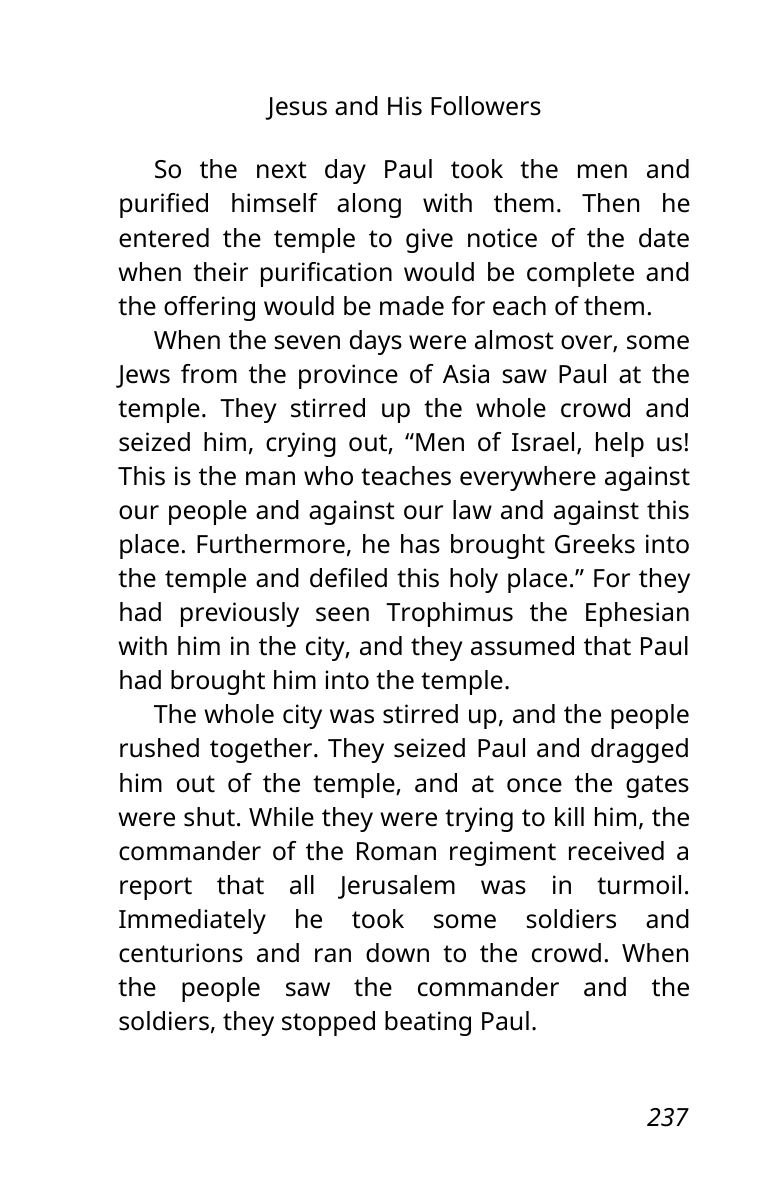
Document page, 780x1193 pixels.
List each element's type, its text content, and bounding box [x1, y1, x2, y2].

text The whole city was stirred up, and the people rushed together. They seized Paul and dragged him out of the temple, and at once the gates were shut. While they were trying to kill him, the commander of the Roman regiment received a report that all Jerusalem was in turmoil. Immediately he took some soldiers and centurions and ran down to the crowd. When the people saw the commander and the soldiers, they stopped beating Paul. [118, 697, 691, 1038]
text When the seven days were almost over, some Jews from the province of Asia saw Paul at the temple. They stirred up the whole crowd and seized him, crying out, “Men of Israel, help us! This is the man who teaches everywhere against our people and against our law and against this place. Furthermore, he has brought Greeks into the temple and defiled this holy place.” For they had previously seen Trophimus the Ephesian with him in the city, and they assumed that Paul had brought him into the temple. [118, 322, 691, 697]
text So the next day Paul took the men and purified himself along with them. Then he entered the temple to give notice of the date when their purification would be complete and the offering would be made for each of them. [118, 152, 691, 322]
